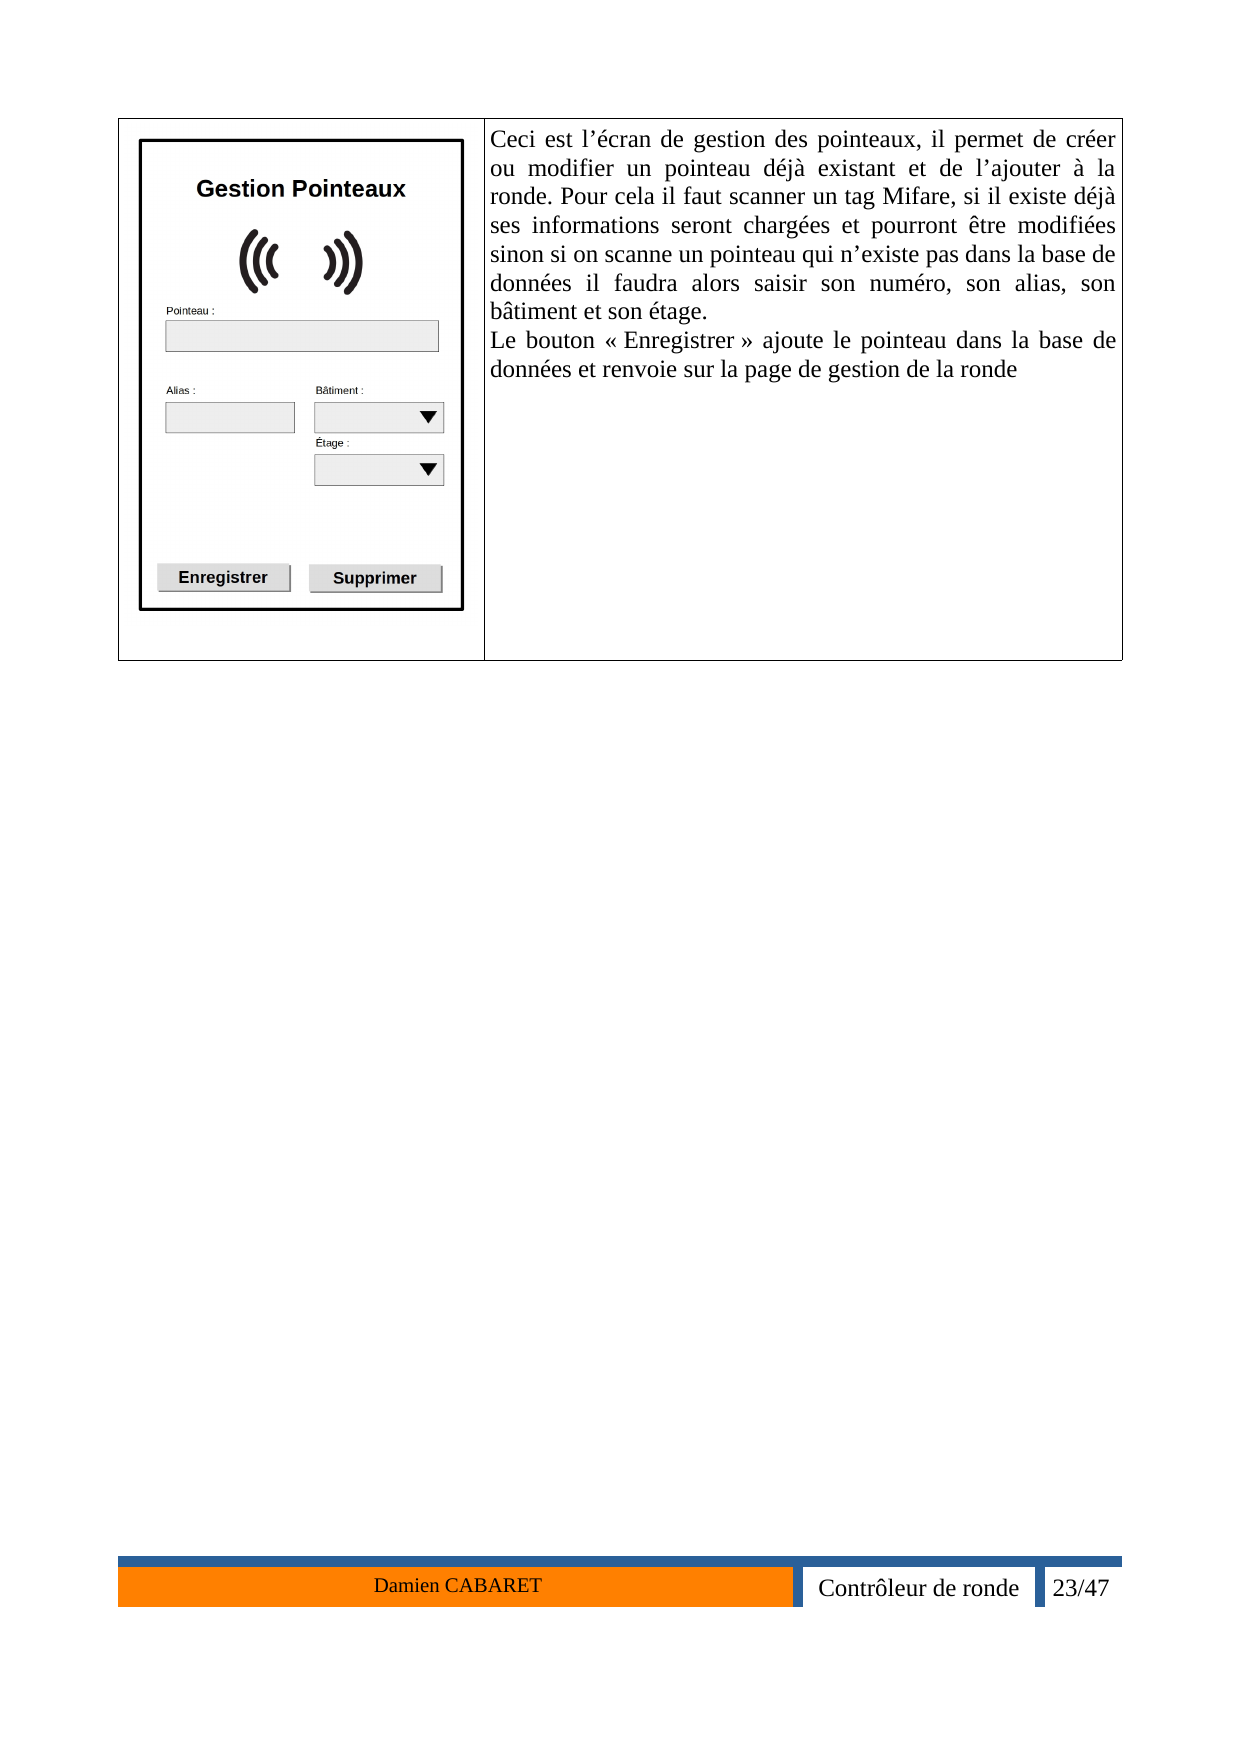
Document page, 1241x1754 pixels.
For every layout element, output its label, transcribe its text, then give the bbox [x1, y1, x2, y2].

table_cell Ceci est l’écran de gestion des pointeaux, il permet de créer ou modifier un pointeau déjà existant et de l’ajouter à la ronde. Pour cela il faut scanner un tag Mifare, si il existe déjà ses informations seront chargées et pourront être modifiées sinon si on scanne un pointeau qui n’existe pas dans la base de données il faudra alors saisir son numéro, son alias, son bâtiment et son étage. Le bouton « Enregistrer » ajoute le pointeau dans la base de données et renvoie sur la page de gestion de la ronde [485, 119, 1122, 659]
picture [123, 123, 479, 626]
table_cell [119, 119, 484, 659]
